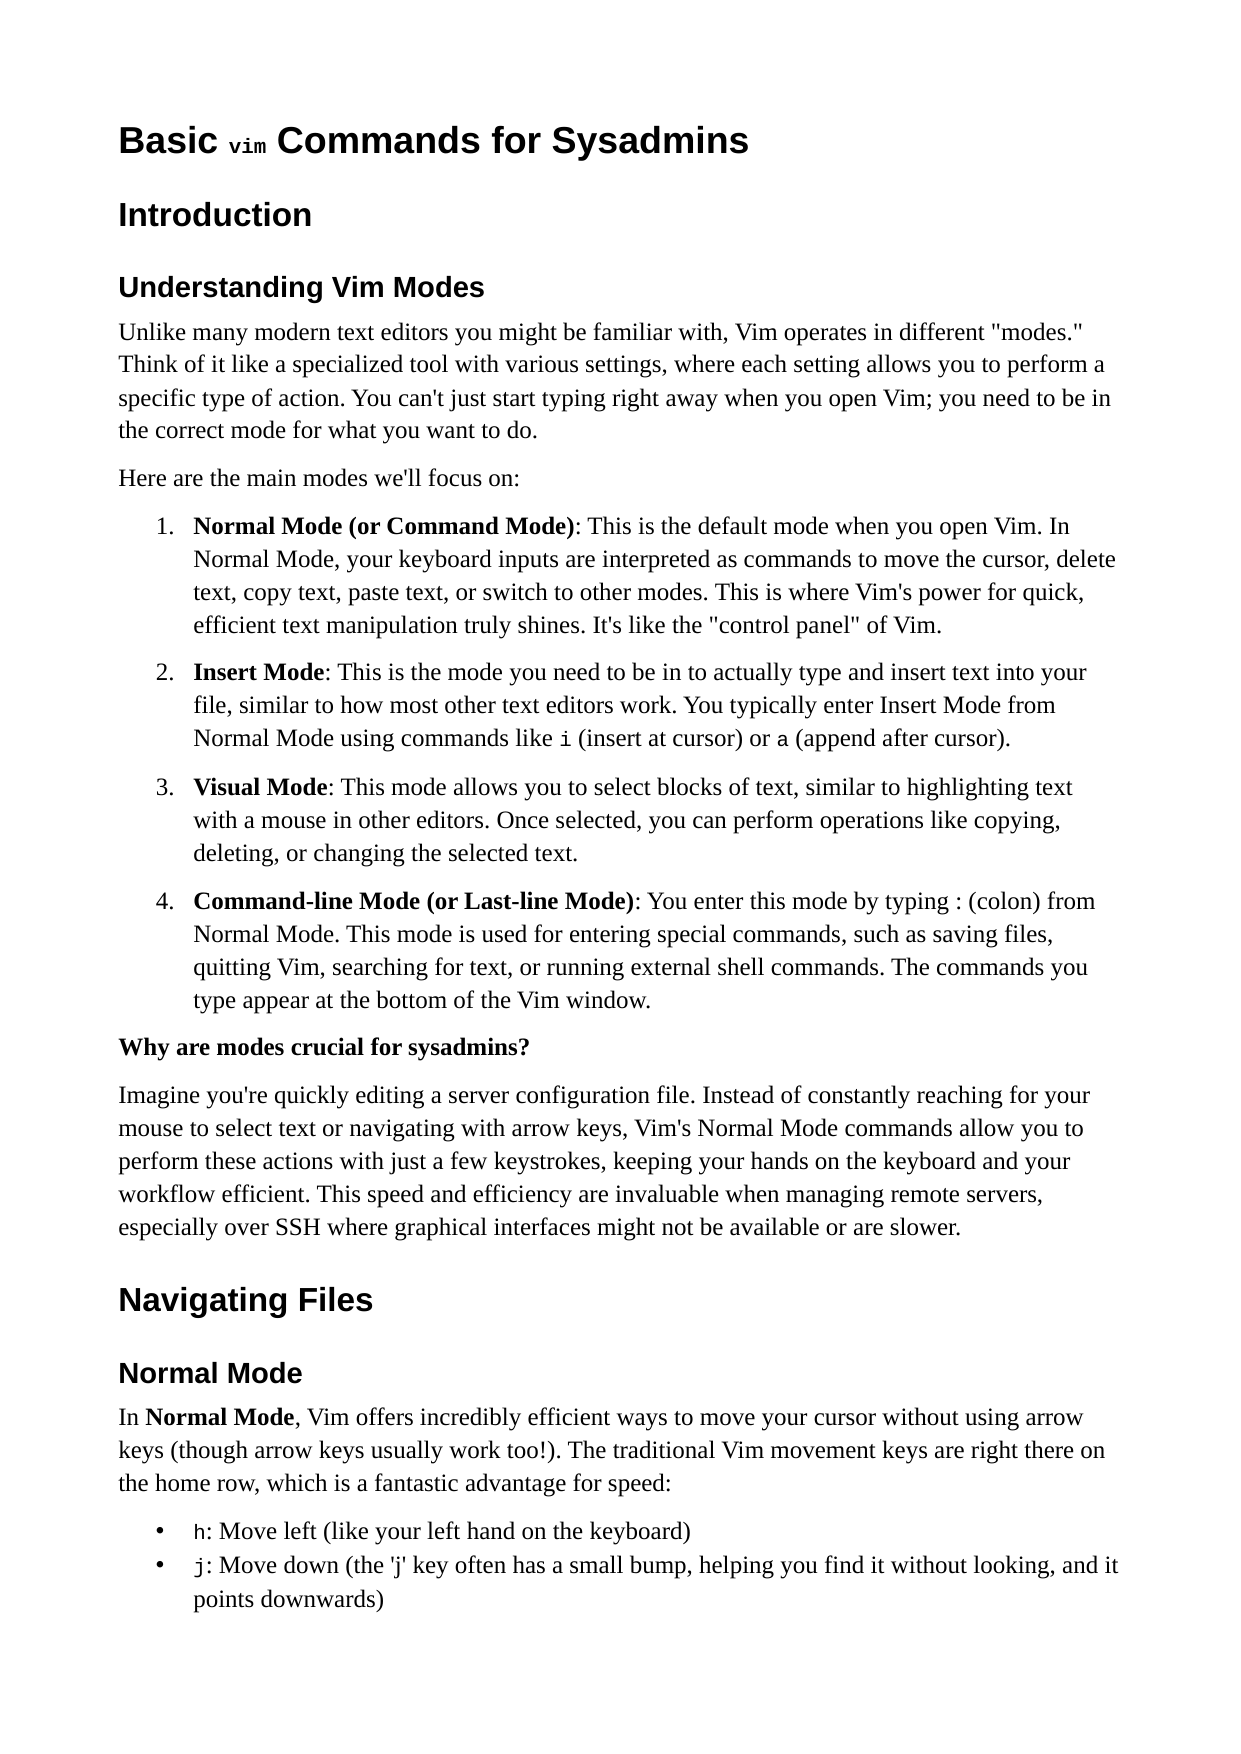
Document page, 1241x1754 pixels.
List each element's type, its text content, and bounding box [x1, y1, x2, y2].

list Insert Mode: This is the mode you need to be in to actually type and insert text into your file, similar to how most other text editors work. You typically enter Insert Mode from Normal Mode using commands like i (insert at cursor) or a (append after cursor). [156, 657, 1122, 753]
list h: Move left (like your left hand on the keyboard) [156, 1516, 1122, 1546]
subtitle Basic vim Commands for Sysadmins [118, 118, 1122, 161]
subtitle Introduction [118, 194, 1122, 233]
text Here are the main modes we'll focus on: [118, 463, 1122, 492]
list Visual Mode: This mode allows you to select blocks of text, similar to highlighting text with a mouse in other editors. Once selected, you can perform operations like copying, deleting, or changing the selected text. [156, 772, 1122, 867]
subtitle Normal Mode [118, 1356, 1122, 1390]
text In Normal Mode, Vim offers incredibly efficient ways to move your cursor without using arrow keys (though arrow keys usually work too!). The traditional Vim movement keys are right there on the home row, which is a fantastic advantage for speed: [118, 1402, 1122, 1497]
text Why are modes crucial for sysadmins? [118, 1032, 1122, 1061]
list Normal Mode (or Command Mode): This is the default mode when you open Vim. In Normal Mode, your keyboard inputs are interpreted as commands to move the cursor, delete text, copy text, paste text, or switch to other modes. This is where Vim's power for quick, efficient text manipulation truly shines. It's like the "control panel" of Vim. [156, 511, 1122, 639]
subtitle Navigating Files [118, 1281, 1122, 1319]
text Imagine you're quickly editing a server configuration file. Instead of constantly reaching for your mouse to select text or navigating with arrow keys, Vim's Normal Mode commands allow you to perform these actions with just a few keystrokes, keeping your hands on the keyboard and your workflow efficient. This speed and efficiency are invaluable when managing remote servers, especially over SSH where graphical interfaces might not be available or are slower. [118, 1080, 1122, 1241]
list j: Move down (the 'j' key often has a small bump, helping you find it without looking, and it points downwards) [156, 1550, 1122, 1613]
subtitle Understanding Vim Modes [118, 271, 1122, 304]
text Unlike many modern text editors you might be familiar with, Vim operates in different "modes." Think of it like a specialized tool with various settings, where each setting allows you to perform a specific type of action. You can't just start typing right away when you open Vim; you need to be in the correct mode for what you want to do. [118, 317, 1122, 444]
list Command-line Mode (or Last-line Mode): You enter this mode by typing : (colon) from Normal Mode. This mode is used for entering special commands, such as saving files, quitting Vim, searching for text, or running external shell commands. The commands you type appear at the bottom of the Vim window. [156, 886, 1122, 1013]
